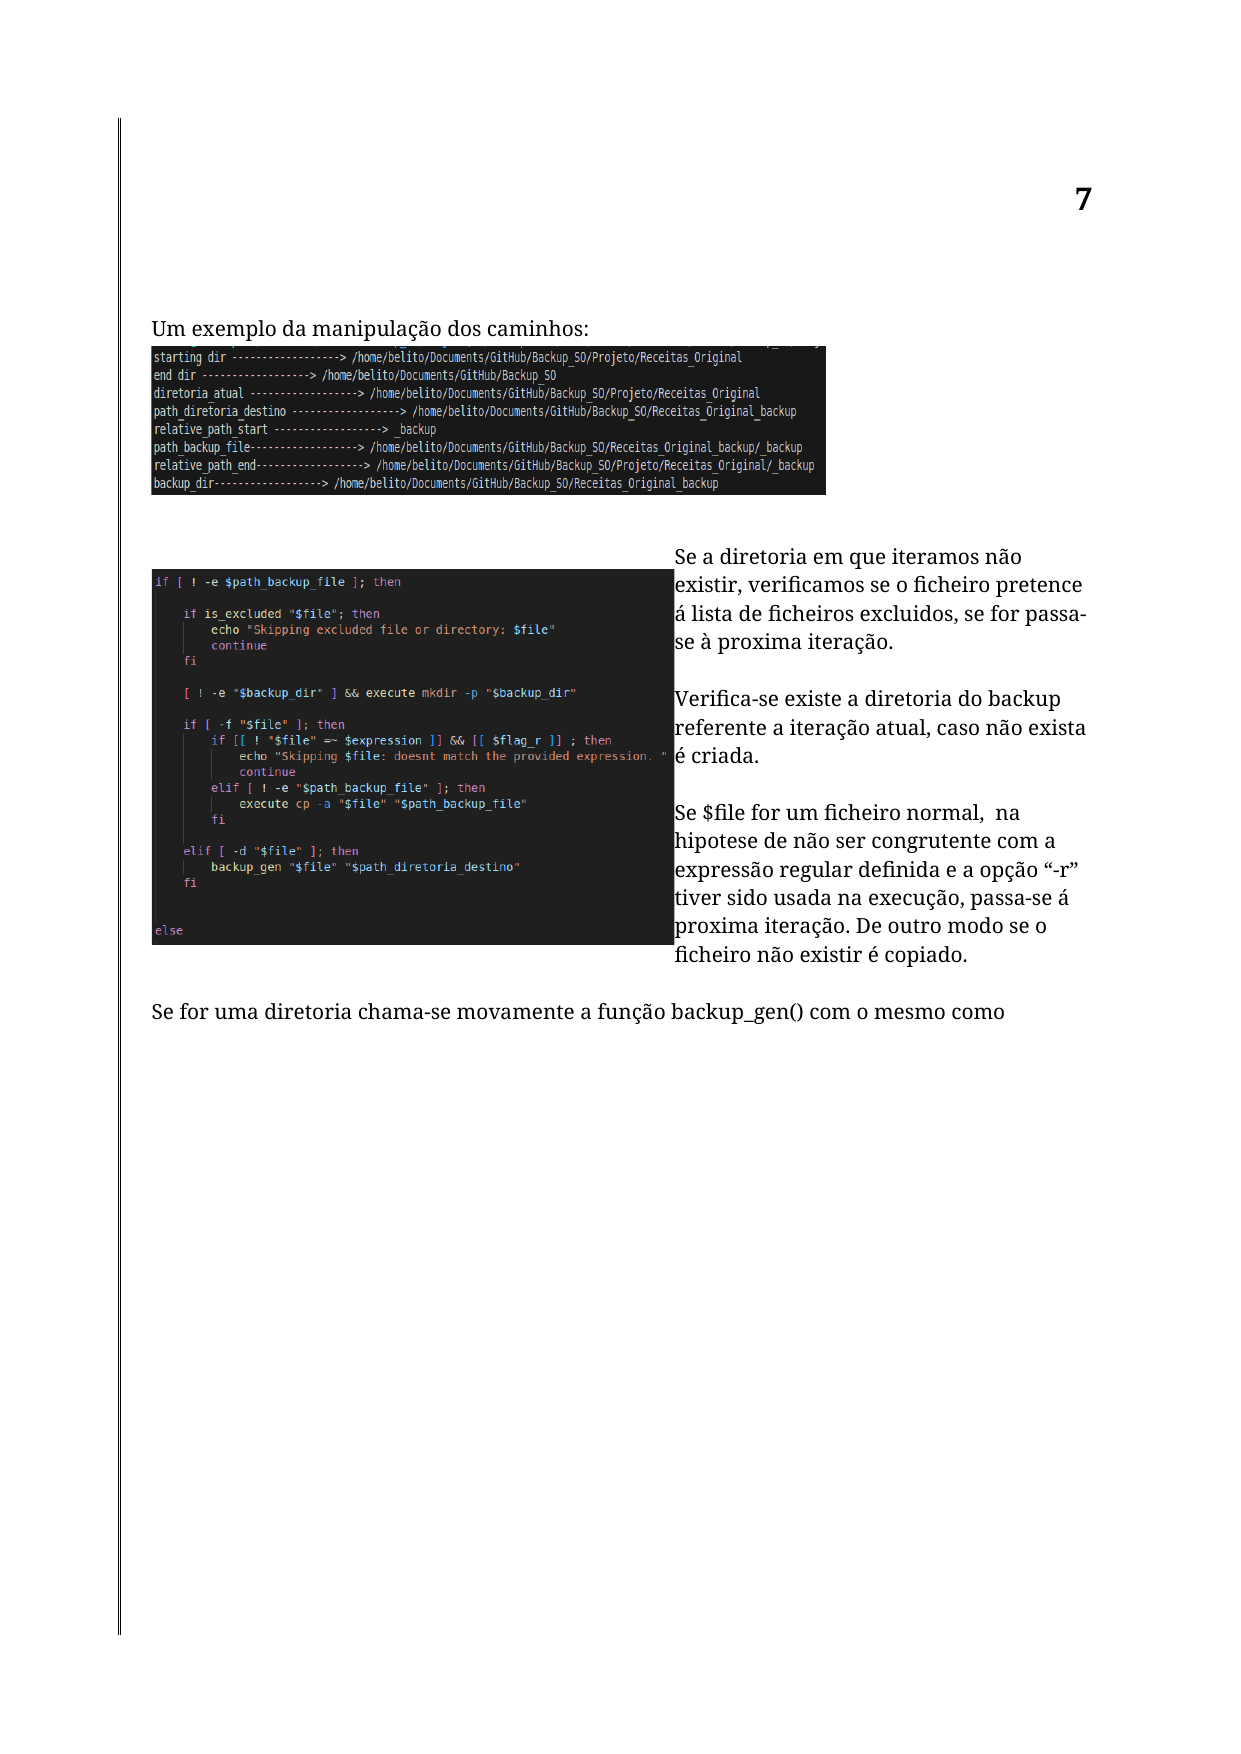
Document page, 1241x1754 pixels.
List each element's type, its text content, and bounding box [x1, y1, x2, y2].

text Um exemplo da manipulação dos caminhos: [151, 314, 1092, 343]
text Se a diretoria em que iteramos não existir, verificamos se o ficheiro pretence á lista de ficheiros excluidos, se for passa-se à proxima iteração. [151, 542, 1092, 656]
picture [151, 346, 826, 495]
picture [151, 569, 675, 945]
text Se for uma diretoria chama-se movamente a função backup_gen() com o mesmo como [151, 997, 1092, 1025]
text Verifica-se existe a diretoria do backup referente a iteração atual, caso não exista é criada. [675, 684, 1092, 769]
text Se $file for um ficheiro normal, na hipotese de não ser congrutente com a expressão regular definida e a opção “-r” tiver sido usada na execução, passa-se á proxima iteração. De outro modo se o ficheiro não existir é copiado. [151, 798, 1092, 968]
